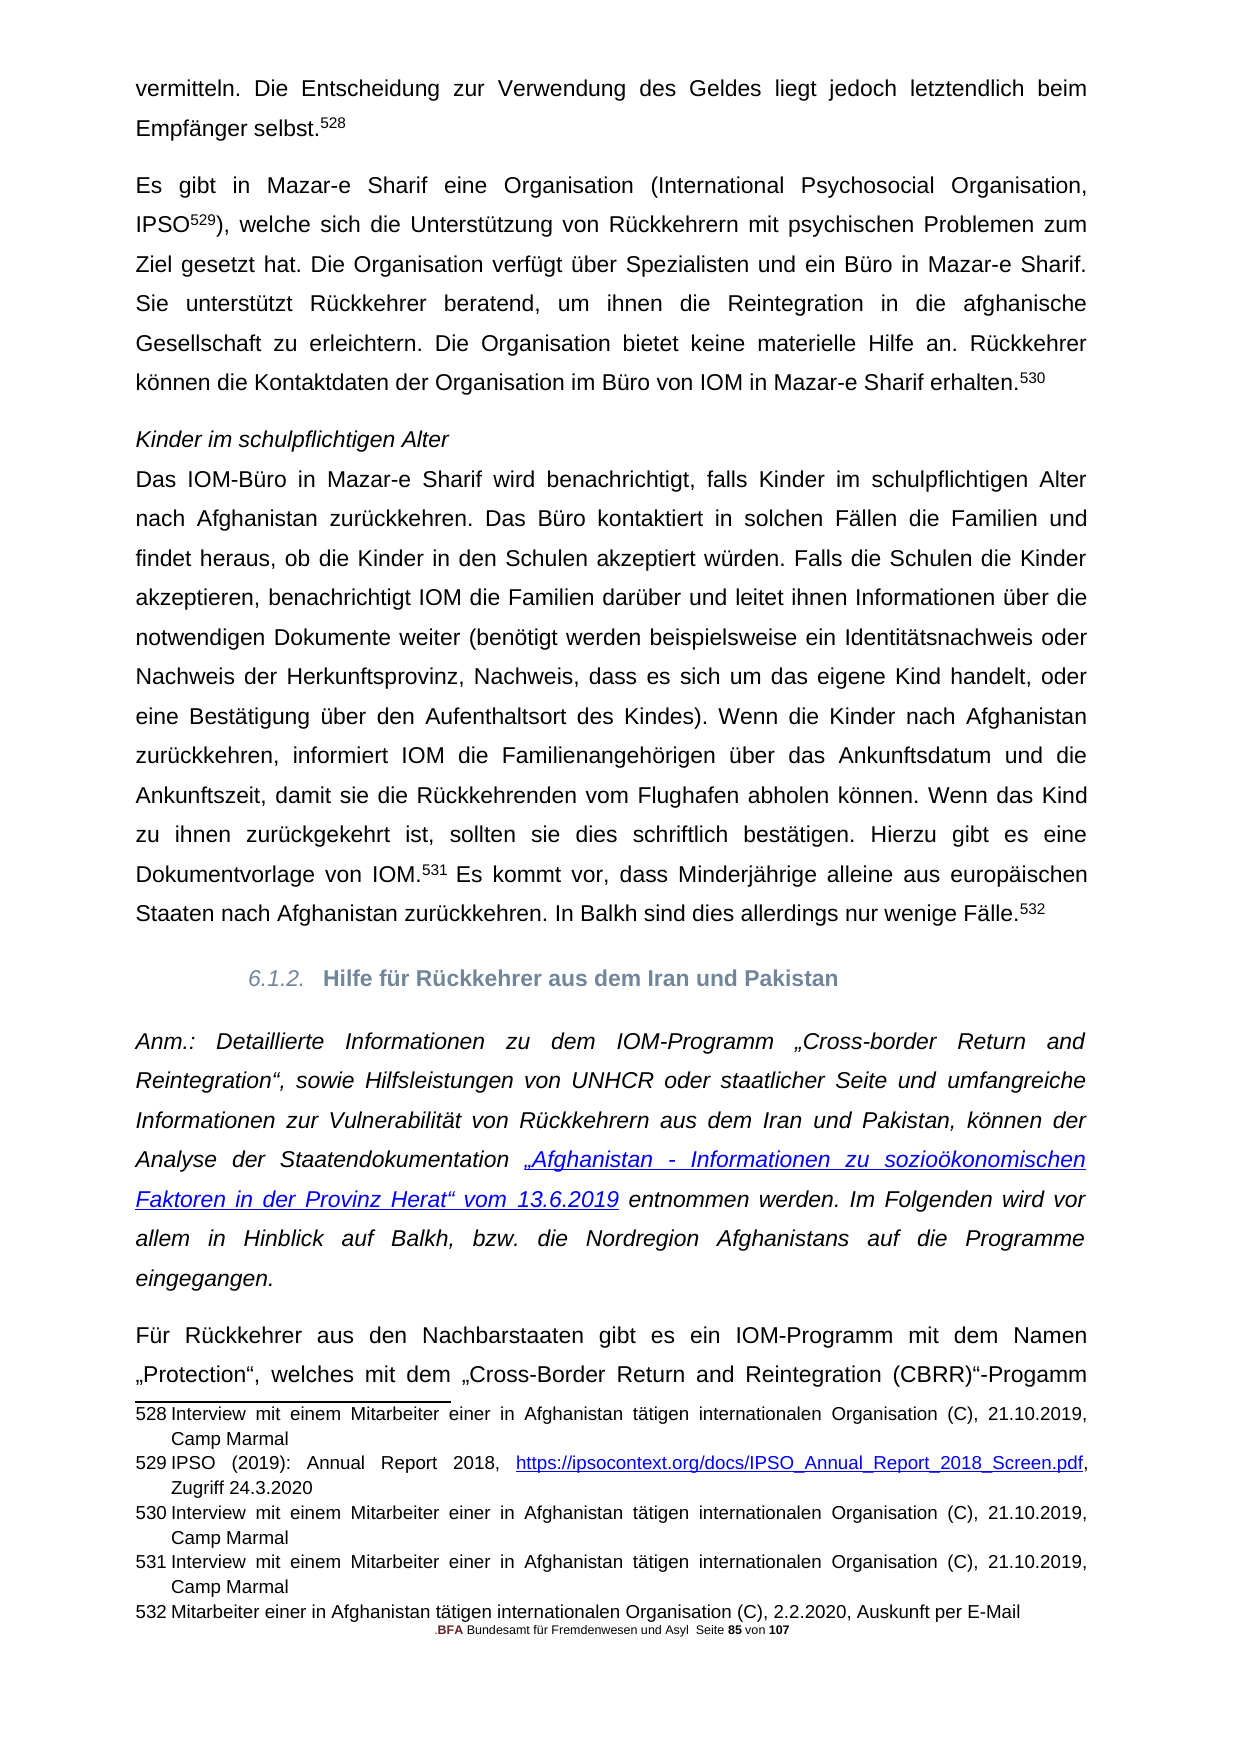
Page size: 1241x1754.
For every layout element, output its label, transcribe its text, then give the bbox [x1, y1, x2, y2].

text Anm.: Detaillierte Informationen zu dem IOM-Programm „Cross-border Return and Reintegration“, sowie Hilfsleistungen von UNHCR oder staatlicher Seite und umfangreiche Informationen zur Vulnerabilität von Rückkehrern aus dem Iran und Pakistan, können der Analyse der Staatendokumentation „Afghanistan - Informationen zu sozioökonomischen Faktoren in der Provinz Herat“ vom 13.6.2019 entnommen werden. Im Folgenden wird vor allem in Hinblick auf Balkh, bzw. die Nordregion Afghanistans auf die Programme eingegangen. [135, 1028, 1088, 1291]
text vermitteln. Die Entscheidung zur Verwendung des Geldes liegt jedoch letztendlich beim Empfänger selbst. [135, 75, 1088, 141]
text Interview mit einem Mitarbeiter einer in Afghanistan tätigen internationalen Organisation (C), 21.10.2019, Camp Marmal [135, 1402, 1088, 1449]
text Das IOM-Büro in Mazar-e Sharif wird benachrichtigt, falls Kinder im schulpflichtigen Alter nach Afghanistan zurückkehren. Das Büro kontaktiert in solchen Fällen die Familien und findet heraus, ob die Kinder in den Schulen akzeptiert würden. Falls die Schulen die Kinder akzeptieren, benachrichtigt IOM die Familien darüber und leitet ihnen Informationen über die notwendigen Dokumente weiter (benötigt werden beispielsweise ein Identitätsnachweis oder Nachweis der Herkunftsprovinz, Nachweis, dass es sich um das eigene Kind handelt, oder eine Bestätigung über den Aufenthaltsort des Kindes). Wenn die Kinder nach Afghanistan zurückkehren, informiert IOM die Familienangehörigen über das Ankunftsdatum und die Ankunftszeit, damit sie die Rückkehrenden vom Flughafen abholen können. Wenn das Kind zu ihnen zurückgekehrt ist, sollten sie dies schriftlich bestätigen. Hierzu gibt es eine Dokumentvorlage von IOM. Es kommt vor, dass Minderjährige alleine aus europäischen Staaten nach Afghanistan zurückkehren. In Balkh sind dies allerdings nur wenige Fälle. [135, 466, 1088, 926]
text Mitarbeiter einer in Afghanistan tätigen internationalen Organisation (C), 2.2.2020, Auskunft per E-Mail [135, 1601, 1088, 1622]
text Es gibt in Mazar-e Sharif eine Organisation (International Psychosocial Organisation, IPSO), welche sich die Unterstützung von Rückkehrern mit psychischen Problemen zum Ziel gesetzt hat. Die Organisation verfügt über Spezialisten und ein Büro in Mazar-e Sharif. Sie unterstützt Rückkehrer beratend, um ihnen die Reintegration in die afghanische Gesellschaft zu erleichtern. Die Organisation bietet keine materielle Hilfe an. Rückkehrer können die Kontaktdaten der Organisation im Büro von IOM in Mazar-e Sharif erhalten. [135, 172, 1088, 395]
text Kinder im schulpflichtigen Alter [135, 426, 1088, 453]
text Für Rückkehrer aus den Nachbarstaaten gibt es ein IOM-Programm mit dem Namen „Protection“, welches mit dem „Cross-Border Return and Reintegration (CBRR)“-Progamm [135, 1322, 1088, 1388]
text IPSO (2019): Annual Report 2018, https://ipsocontext.org/docs/IPSO_Annual_Report_2018_Screen.pdf, Zugriff 24.3.2020 [135, 1452, 1088, 1498]
subtitle Hilfe für Rückkehrer aus dem Iran und Pakistan [248, 964, 1088, 991]
text Interview mit einem Mitarbeiter einer in Afghanistan tätigen internationalen Organisation (C), 21.10.2019, Camp Marmal [135, 1502, 1088, 1548]
text Interview mit einem Mitarbeiter einer in Afghanistan tätigen internationalen Organisation (C), 21.10.2019, Camp Marmal [135, 1551, 1088, 1598]
